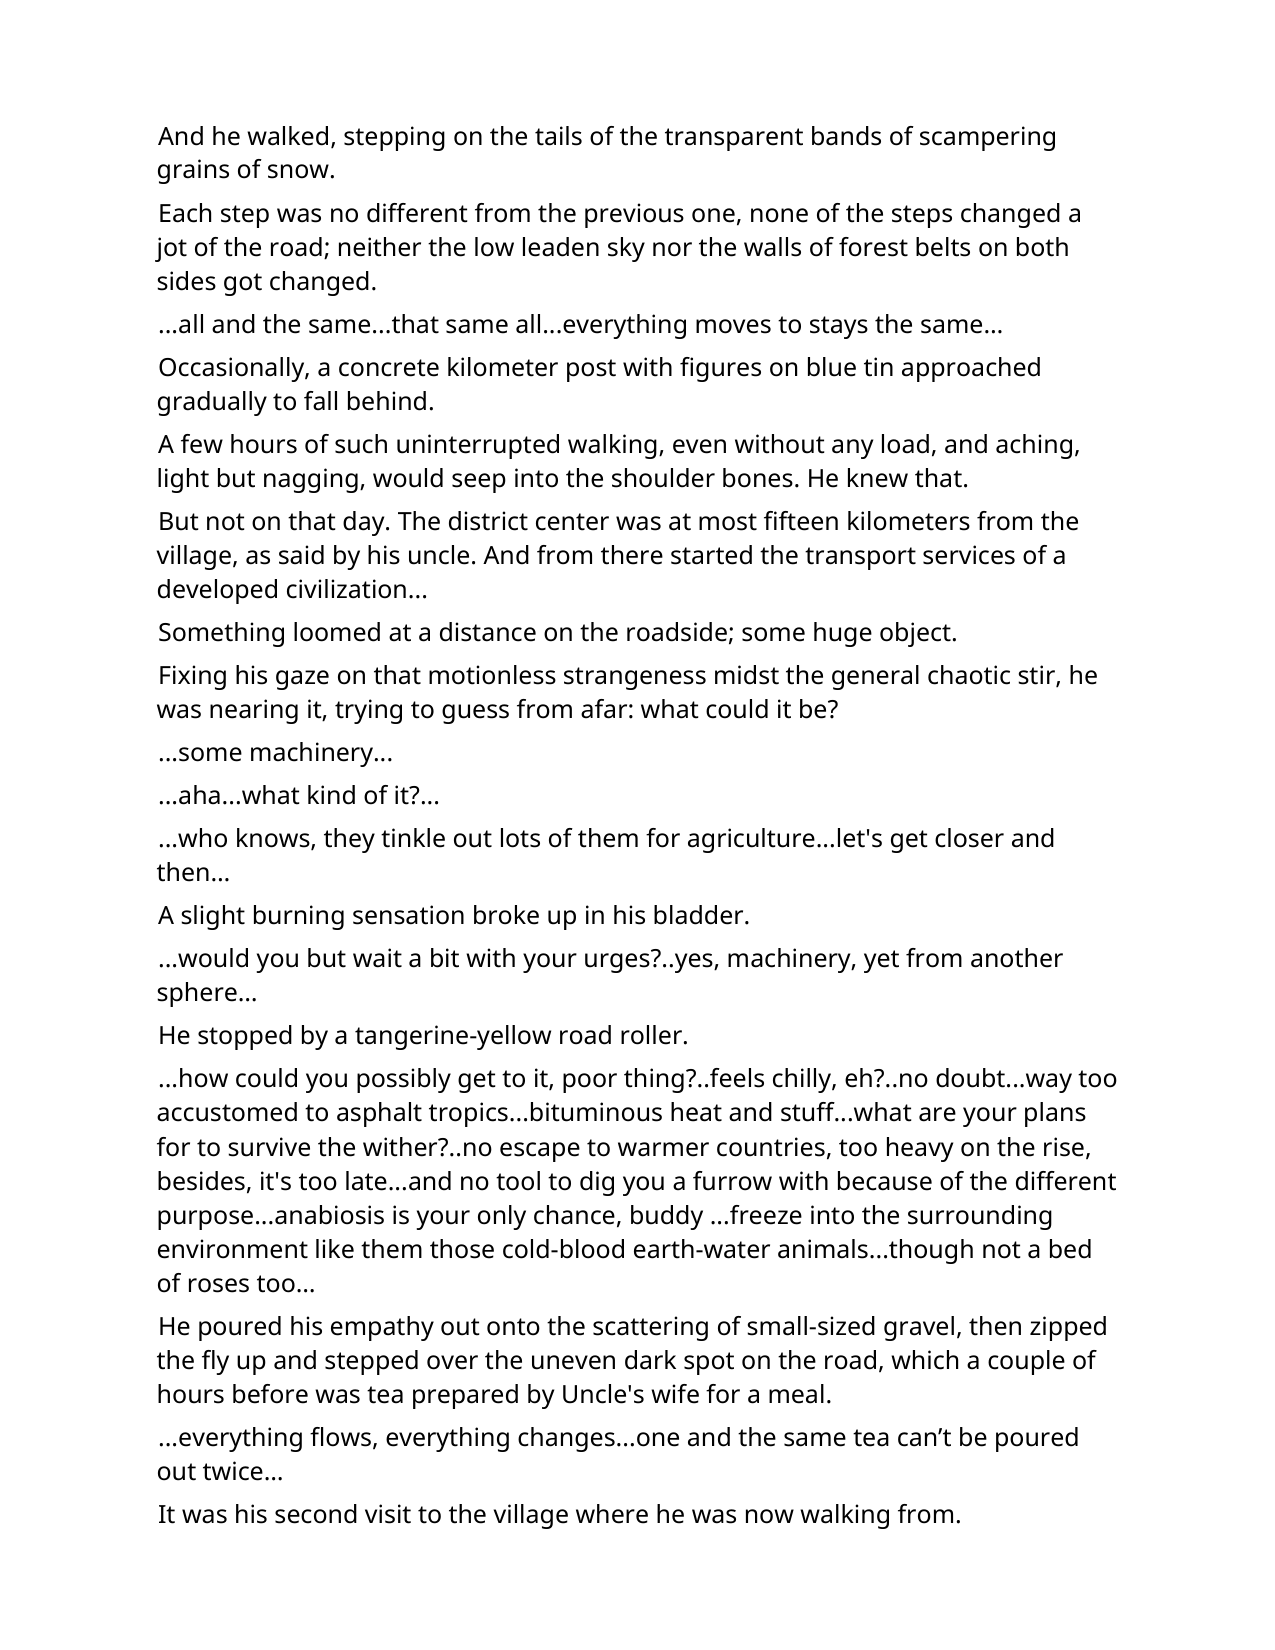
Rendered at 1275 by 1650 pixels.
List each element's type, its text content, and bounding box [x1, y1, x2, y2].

text ...aha...what kind of it?... [156, 778, 1118, 812]
text But not on that day. The district center was at most fifteen kilometers from the village, as said by his uncle. And from there started the transport services of a developed civilization... [156, 503, 1118, 606]
text A few hours of such uninterrupted walking, even without any load, and aching, light but nagging, would seep into the shoulder bones. He knew that. [156, 426, 1118, 494]
text It was his second visit to the village where he was now walking from. [156, 1497, 1118, 1531]
text And he walked, stepping on the tails of the transparent bands of scampering grains of snow. [156, 118, 1118, 186]
text Occasionally, a concrete kilometer post with figures on blue tin approached gradually to fall behind. [156, 349, 1118, 417]
text He poured his empathy out onto the scattering of small-sized gravel, then zipped the fly up and stepped over the uneven dark spot on the road, which a couple of hours before was tea prepared by Uncle's wife for a meal. [156, 1308, 1118, 1411]
text Fixing his gaze on that motionless strangeness midst the general chaotic stir, he was nearing it, trying to guess from afar: what could it be? [156, 658, 1118, 726]
text He stopped by a tangerine-yellow road roller. [156, 1018, 1118, 1052]
text Each step was no different from the previous one, none of the steps changed a jot of the road; neither the low leaden sky nor the walls of forest belts on both sides got changed. [156, 195, 1118, 297]
text ...everything flows, everything changes...one and the same tea can’t be poured out twice… [156, 1419, 1118, 1488]
text ...all and the same...that same all...everything moves to stays the same… [156, 306, 1118, 340]
text A slight burning sensation broke up in his bladder. [156, 898, 1118, 932]
text ...how could you possibly get to it, poor thing?..feels chilly, eh?..no doubt...way too accustomed to asphalt tropics...bituminous heat and stuff...what are your plans for to survive the wither?..no escape to warmer countries, too heavy on the rise, besides, it's too late...and no tool to dig you a furrow with because of the different purpose...anabiosis is your only chance, buddy ...freeze into the surrounding environment like them those cold-blood earth-water animals...though not a bed of roses too… [156, 1061, 1118, 1299]
text Something loomed at a distance on the roadside; some huge object. [156, 615, 1118, 649]
text ...some machinery... [156, 735, 1118, 769]
text ...who knows, they tinkle out lots of them for agriculture...let's get closer and then… [156, 821, 1118, 889]
text ...would you but wait a bit with your urges?..yes, machinery, yet from another sphere… [156, 941, 1118, 1009]
